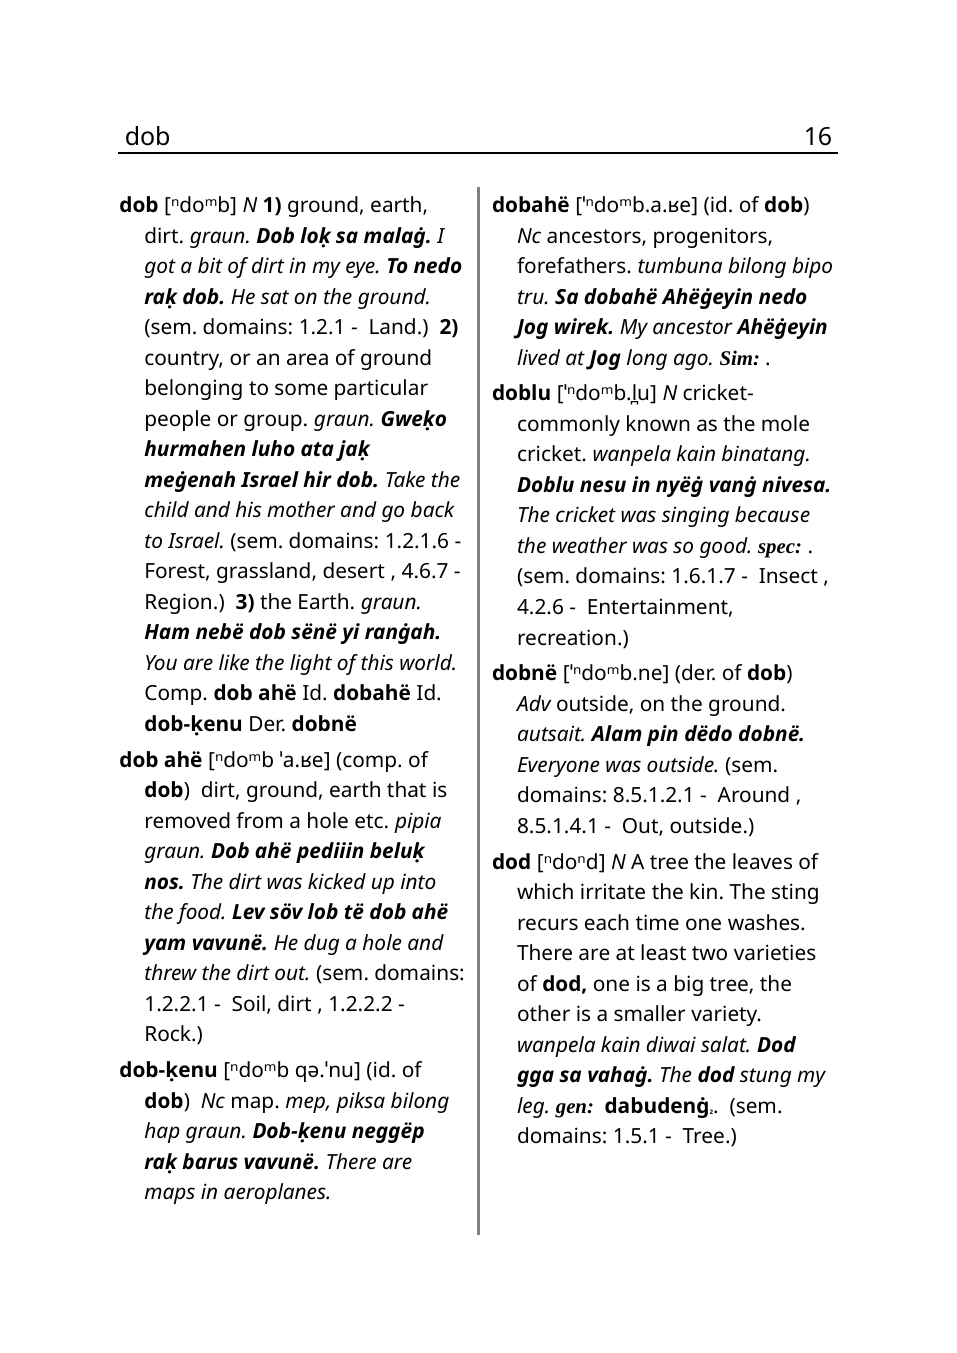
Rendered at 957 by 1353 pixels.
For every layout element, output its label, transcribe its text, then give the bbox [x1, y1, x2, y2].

text dod [ⁿdoⁿd] N A tree the leaves of which irritate the kin. The sting recurs each time one washes. There are at least two varieties of dod, one is a big tree, the other is a smaller variety. wanpela kain diwai salat. Dod gga sa vahaġ. The dod stung my leg. gen: dabudenġ2. (sem. domains: 1.5.1 - Tree.) [492, 844, 837, 1154]
text dob ahë [ⁿdoᵐb ˈa.ʁe] (comp. of dob) dirt, ground, earth that is removed from a hole etc. pipia graun. Dob ahë pediiin beluḳ nos. The dirt was kicked up into the food. Lev söv lob të dob ahë yam vavunë. He dug a hole and threw the dirt out. (sem. domains: 1.2.2.1 - Soil, dirt , 1.2.2.2 - Rock.) [119, 742, 465, 1052]
text dobahë [ˈⁿdoᵐb.a.ʁe] (id. of dob) Nc ancestors, progenitors, forefathers. tumbuna bilong bipo tru. Sa dobahë Ahëġeyin nedo Jog wirek. My ancestor Ahëġeyin lived at Jog long ago. Sim: . [492, 188, 837, 375]
text dob-ḳenu [ⁿdoᵐb qə.ˈnu] (id. of dob) Nc map. mep, piksa bilong hap graun. Dob-ḳenu neggëp raḳ barus vavunë. There are maps in aeroplanes. [119, 1052, 465, 1210]
text dob [ⁿdoᵐb] N 1) ground, earth, dirt. graun. Dob loḳ sa malaġ. I got a bit of dirt in my eye. To nedo raḳ dob. He sat on the ground. (sem. domains: 1.2.1 - Land.) 2) country, or an area of ground belonging to some particular people or group. graun. Gweḳo hurmahen luho ata jaḳ meġenah Israel hir dob. Take the child and his mother and go back to Israel. (sem. domains: 1.2.1.6 - Forest, grassland, desert , 4.6.7 - Region.) 3) the Earth. graun. Ham nebë dob sënë yi ranġah. You are like the light of this world. Comp. dob ahë Id. dobahë Id. dob-ḳenu Der. dobnë [119, 188, 465, 742]
text dobnë [ˈⁿdoᵐb.ne] (der. of dob) Adv outside, on the ground. autsait. Alam pin dëdo dobnë. Everyone was outside. (sem. domains: 8.5.1.2.1 - Around , 8.5.1.4.1 - Out, outside.) [492, 655, 837, 844]
text doblu [ˈⁿdoᵐb.l̪u] N cricket-commonly known as the mole cricket. wanpela kain binatang. Doblu nesu in nyëġ vanġ nivesa. The cricket was singing because the weather was so good. spec: . (sem. domains: 1.6.1.7 - Insect , 4.2.6 - Entertainment, recreation.) [492, 375, 837, 655]
